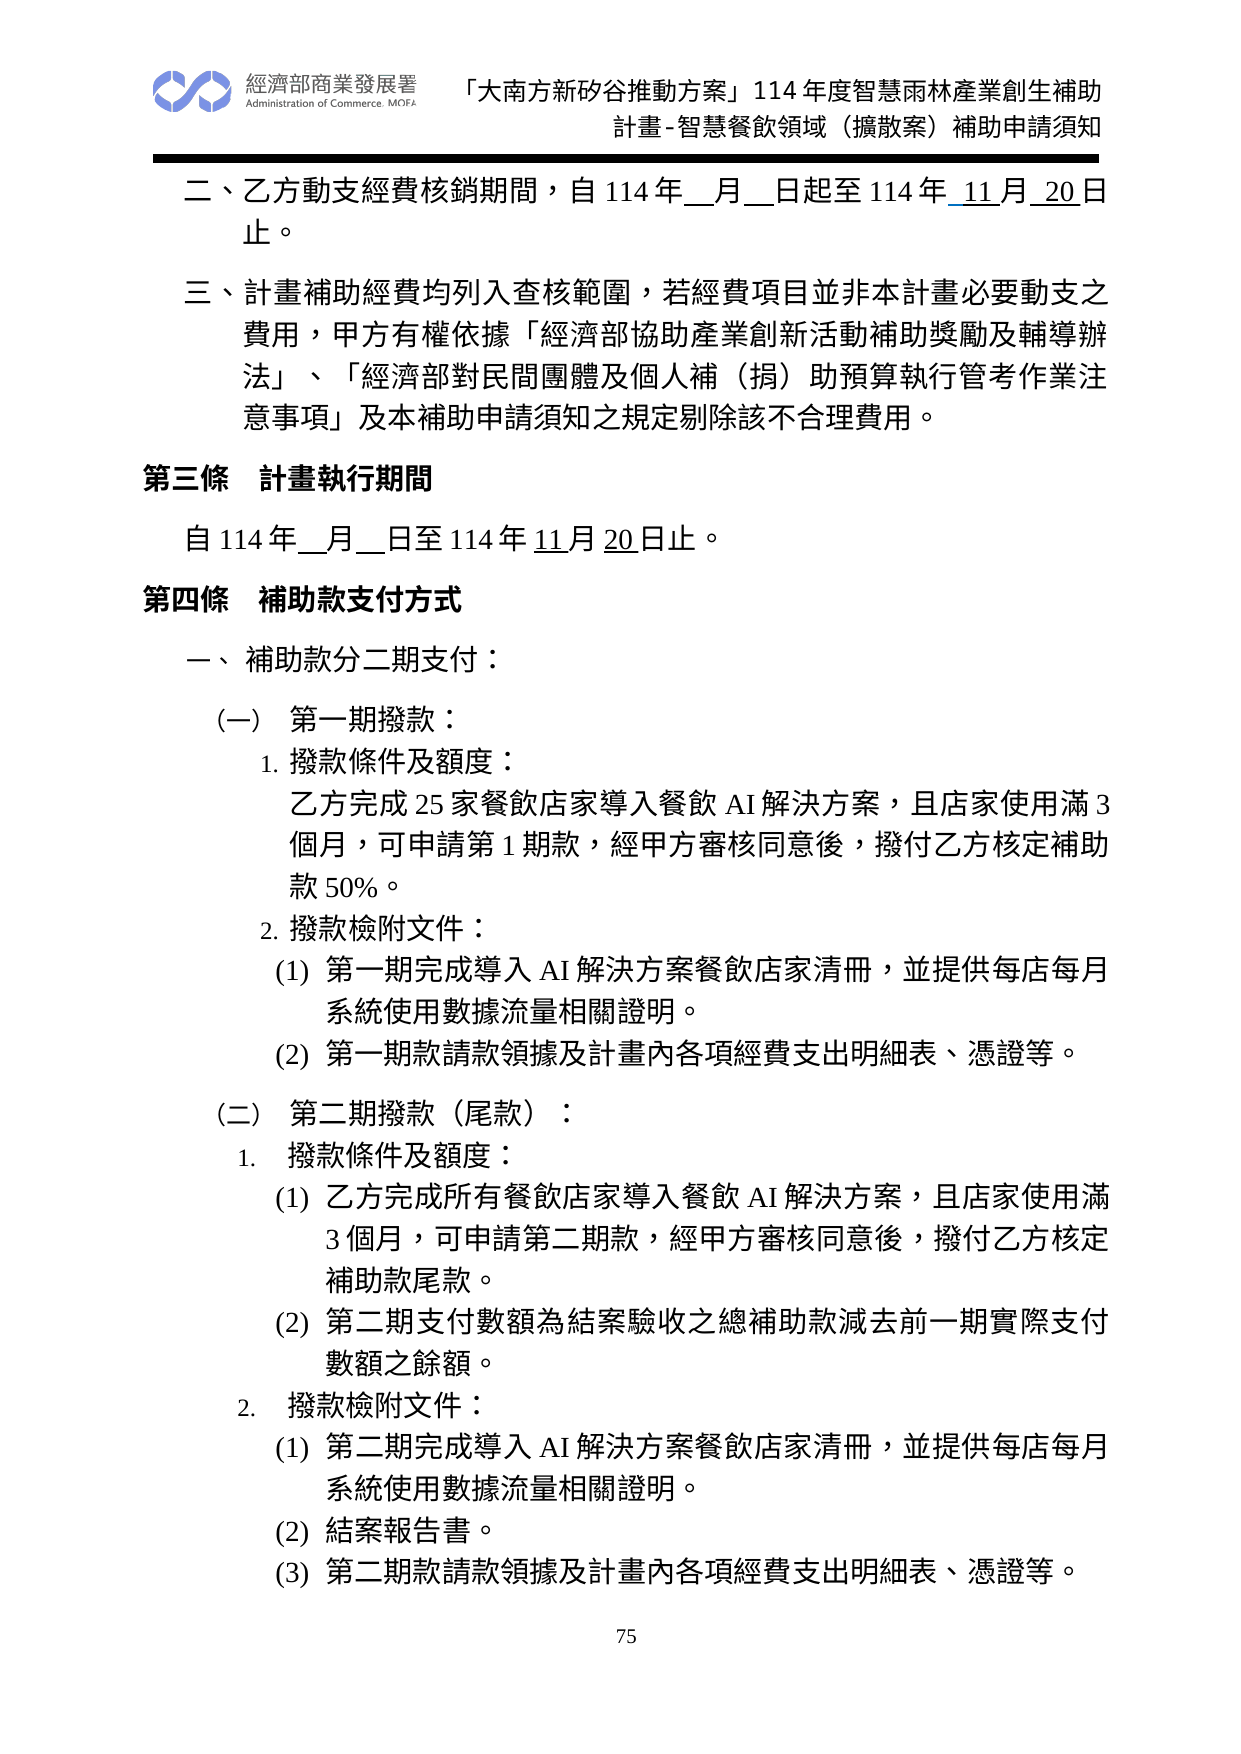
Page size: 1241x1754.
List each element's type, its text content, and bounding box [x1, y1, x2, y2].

list 第一期款請款領據及計畫內各項經費支出明細表、憑證等。 [275, 1031, 1110, 1072]
list 第二期支付數額為結案驗收之總補助款減去前一期實際支付數額之餘額。 [275, 1299, 1110, 1383]
list 撥款條件及額度： [237, 1133, 1110, 1174]
text 自114年 月 日至114年11月20日止。 [183, 516, 1110, 558]
list 乙方完成所有餐飲店家導入餐飲AI解決方案，且店家使用滿3個月，可申請第二期款，經甲方審核同意後，撥付乙方核定補助款尾款。 [275, 1174, 1110, 1299]
list 第一期完成導入AI解決方案餐飲店家清冊，並提供每店每月系統使用數據流量相關證明。 [275, 947, 1110, 1031]
text 三、計畫補助經費均列入查核範圍，若經費項目並非本計畫必要動支之費用，甲方有權依據「經濟部協助產業創新活動補助獎勵及輔導辦法」、「經濟部對民間團體及個人補（捐）助預算執行管考作業注意事項」及本補助申請須知之規定剔除該不合理費用。 [183, 270, 1110, 437]
list 撥款條件及額度： [260, 739, 1110, 781]
list 補助款分二期支付： [186, 637, 1110, 679]
text 第三條 計畫執行期間 [142, 456, 1110, 497]
list 結案報告書。 [275, 1508, 1110, 1549]
list 撥款檢附文件： [260, 906, 1110, 947]
list 撥款檢附文件： [237, 1383, 1110, 1424]
list 第一期撥款： [201, 697, 1110, 739]
text 第四條 補助款支付方式 [142, 577, 1110, 618]
list 第二期完成導入AI解決方案餐飲店家清冊，並提供每店每月系統使用數據流量相關證明。 [275, 1424, 1110, 1508]
text 乙方完成25家餐飲店家導入餐飲AI解決方案，且店家使用滿3個月，可申請第1期款，經甲方審核同意後，撥付乙方核定補助款50%。 [289, 781, 1110, 906]
list 第二期撥款（尾款）： [201, 1091, 1110, 1133]
list 第二期款請款領據及計畫內各項經費支出明細表、憑證等。 [275, 1549, 1110, 1591]
text 二、乙方動支經費核銷期間，自114年 月 日起至114年 11 月 20日止。 [183, 168, 1110, 252]
